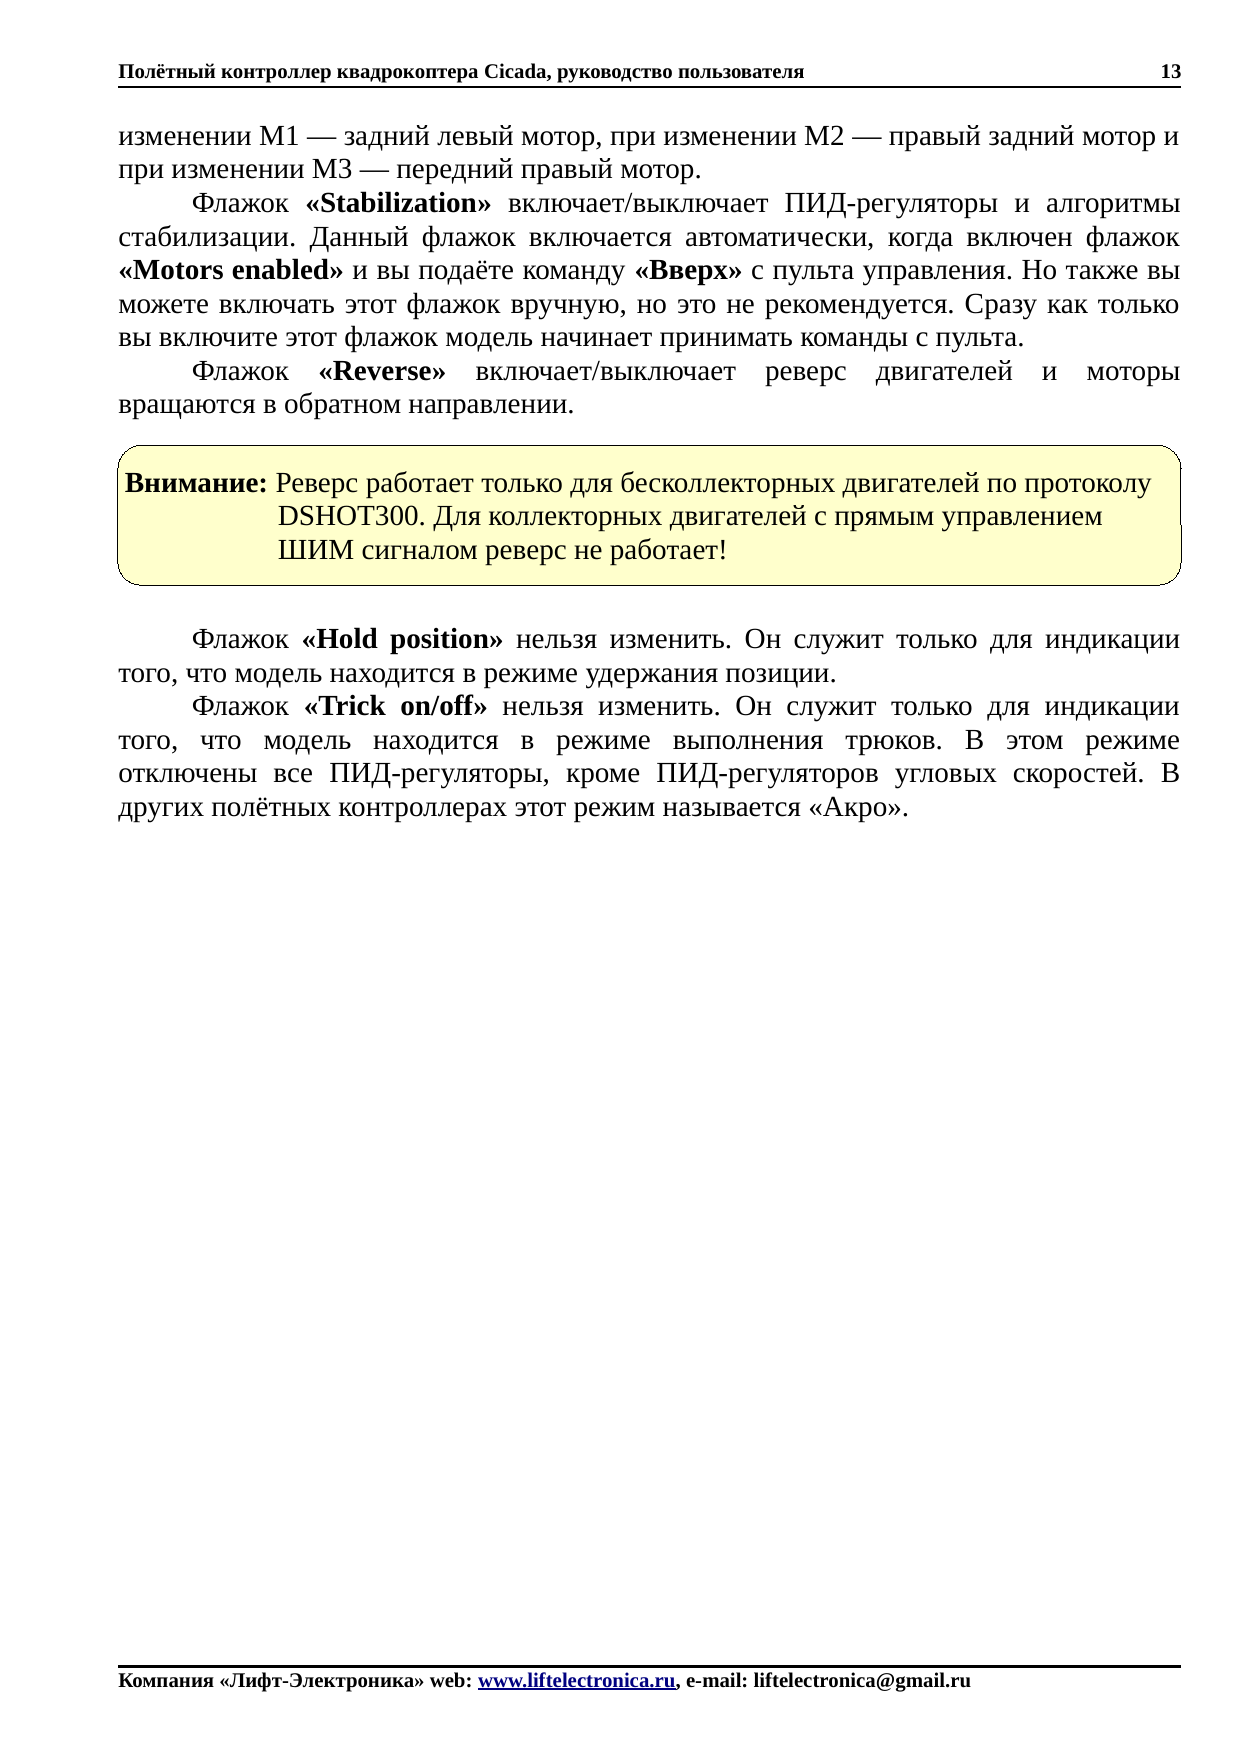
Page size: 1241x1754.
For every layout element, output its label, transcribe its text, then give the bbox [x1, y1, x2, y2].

text Флажок «Reverse» включает/выключает реверс двигателей и моторы вращаются в обратном направлении. [118, 353, 1181, 420]
text Флажок «Hold position» нельзя изменить. Он служит только для индикации того, что модель находится в режиме удержания позиции. [118, 621, 1181, 688]
text изменении М1 — задний левый мотор, при изменении М2 — правый задний мотор и при изменении М3 — передний правый мотор. [118, 118, 1181, 185]
text Флажок «Stabilization» включает/выключает ПИД-регуляторы и алгоритмы стабилизации. Данный флажок включается автоматически, когда включен флажок «Motors enabled» и вы подаёте команду «Вверх» с пульта управления. Но также вы можете включать этот флажок вручную, но это не рекомендуется. Сразу как только вы включите этот флажок модель начинает принимать команды с пульта. [118, 185, 1181, 353]
text Флажок «Trick on/off» нельзя изменить. Он служит только для индикации того, что модель находится в режиме выполнения трюков. В этом режиме отключены все ПИД-регуляторы, кроме ПИД-регуляторов угловых скоростей. В других полётных контроллерах этот режим называется «Акро». [118, 688, 1181, 822]
